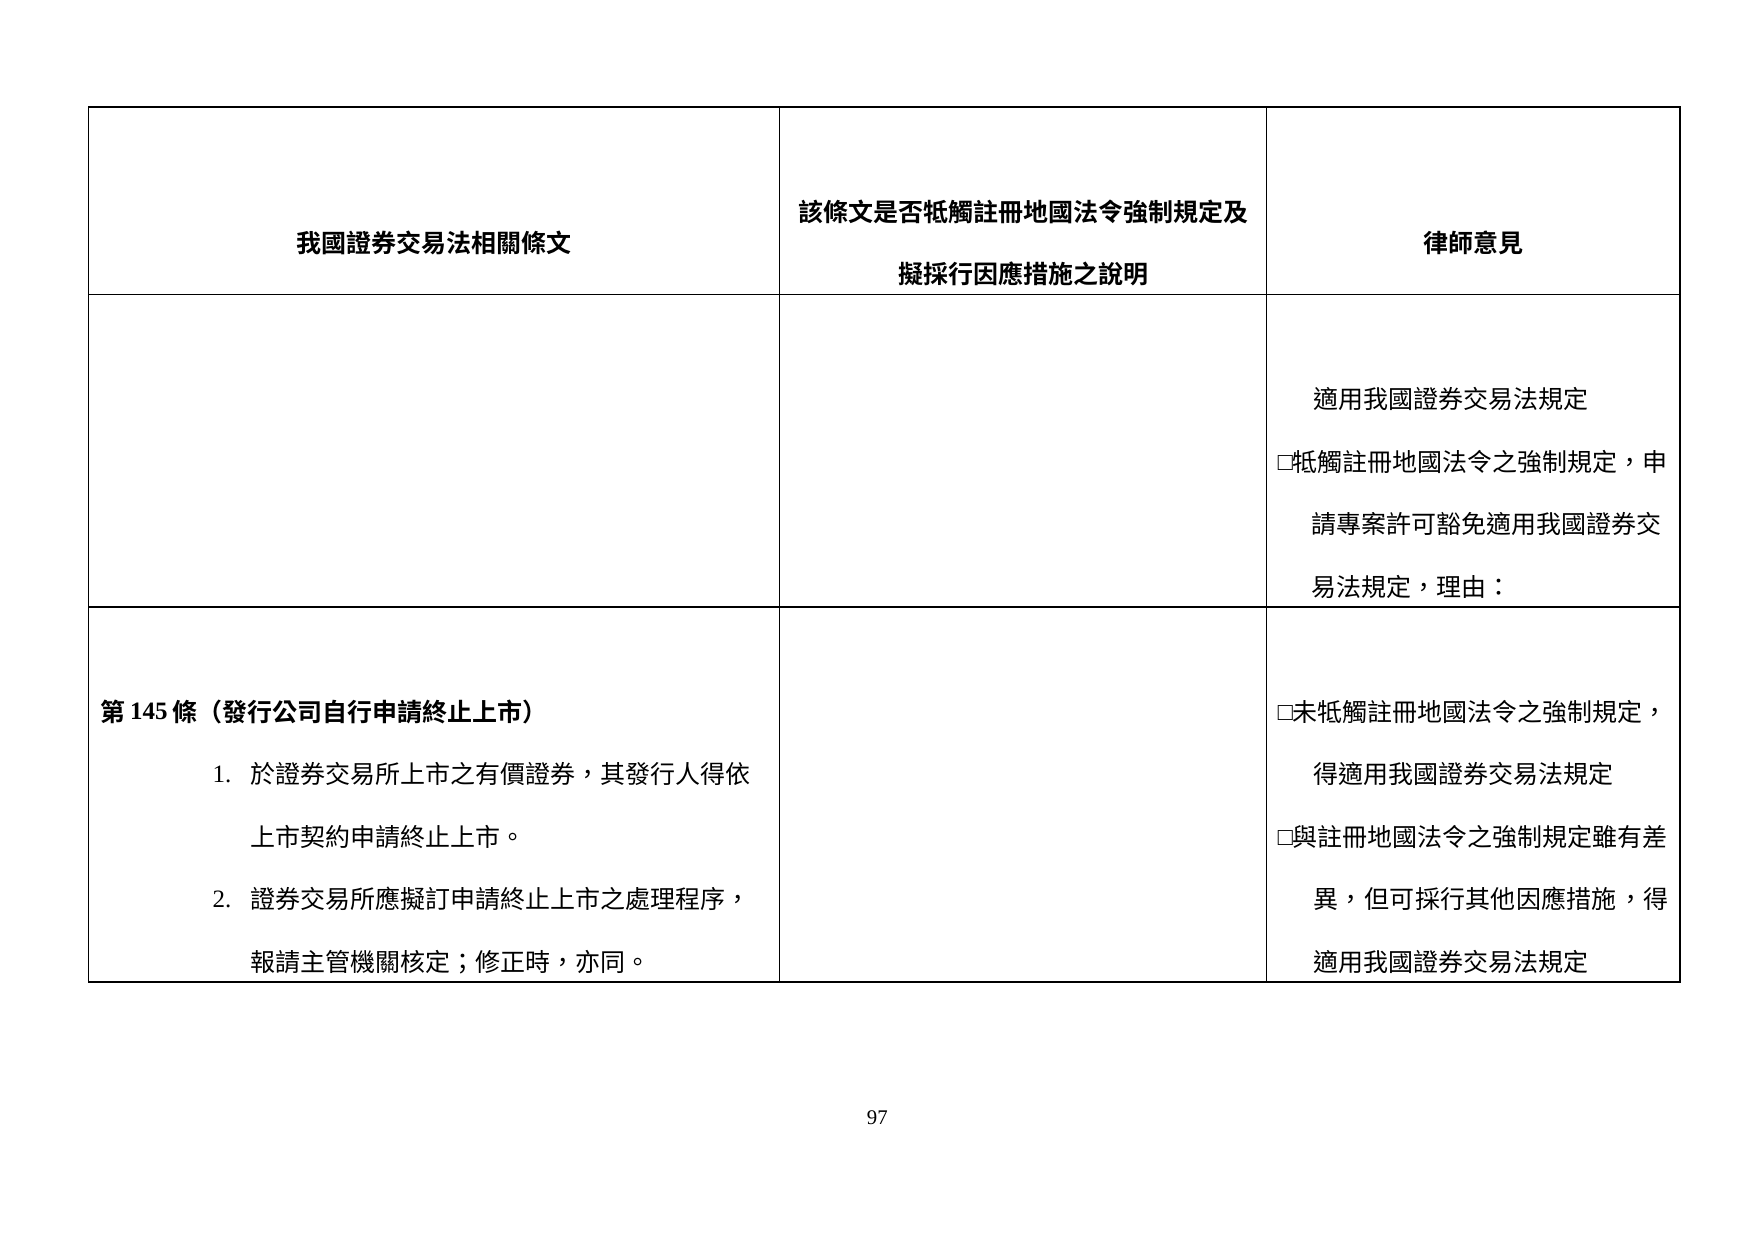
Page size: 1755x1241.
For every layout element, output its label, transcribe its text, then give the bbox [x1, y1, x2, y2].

table_cell 適用我國證券交易法規定 □牴觸註冊地國法令之強制規定，申請專案許可豁免適用我國證券交易法規定，理由： [1267, 295, 1679, 606]
table_cell [780, 608, 1266, 981]
table_cell □未牴觸註冊地國法令之強制規定，得適用我國證券交易法規定 □與註冊地國法令之強制規定雖有差異，但可採行其他因應措施，得適用我國證券交易法規定 [1267, 608, 1679, 981]
table_cell 第145條（發行公司自行申請終止上市） 於證券交易所上市之有價證券，其發行人得依上市契約申請終止上市。 證券交易所應擬訂申請終止上市之處理程序，報請主管機關核定；修正時，亦同。 [89, 608, 779, 981]
table_cell [780, 295, 1266, 606]
table_header 我國證券交易法相關條文 [89, 108, 779, 294]
table_header 該條文是否牴觸註冊地國法令強制規定及擬採行因應措施之說明 [780, 108, 1266, 294]
table_cell [89, 295, 779, 606]
table_header 律師意見 [1267, 108, 1679, 294]
